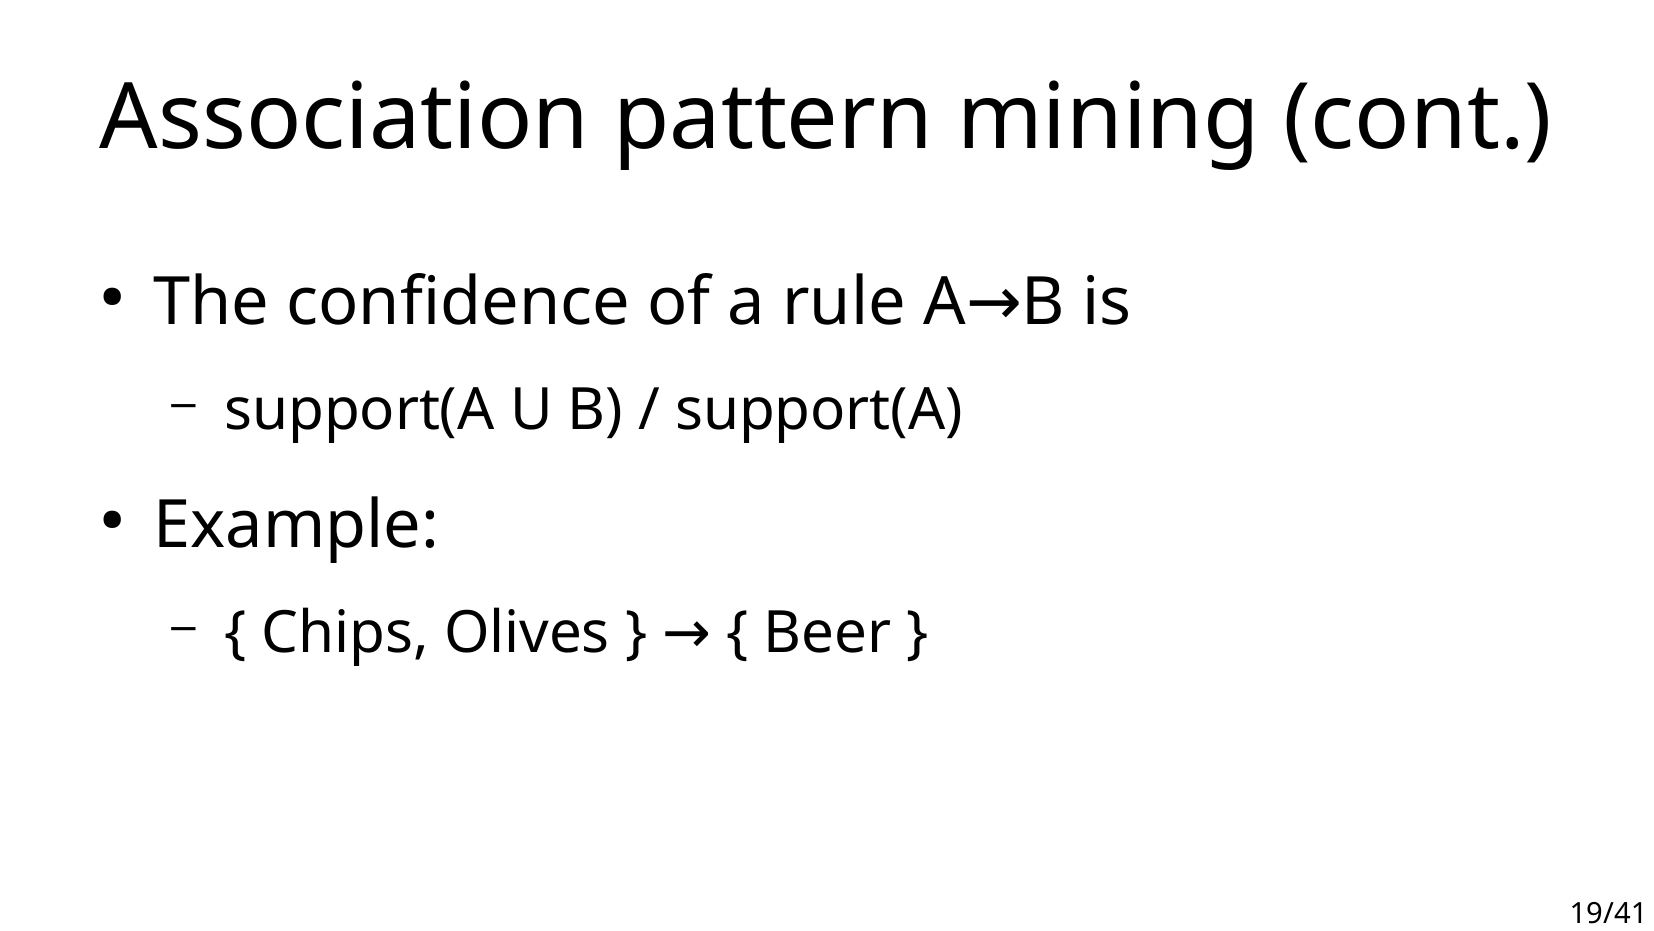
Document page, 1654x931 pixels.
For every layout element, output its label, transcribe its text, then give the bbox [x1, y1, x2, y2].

title Association pattern mining (cont.) [82, 1, 1571, 226]
list The confidence of a rule A→B is support(A U B) / support(A) Example: { Chips, Olives } → { Beer } [82, 253, 1571, 793]
